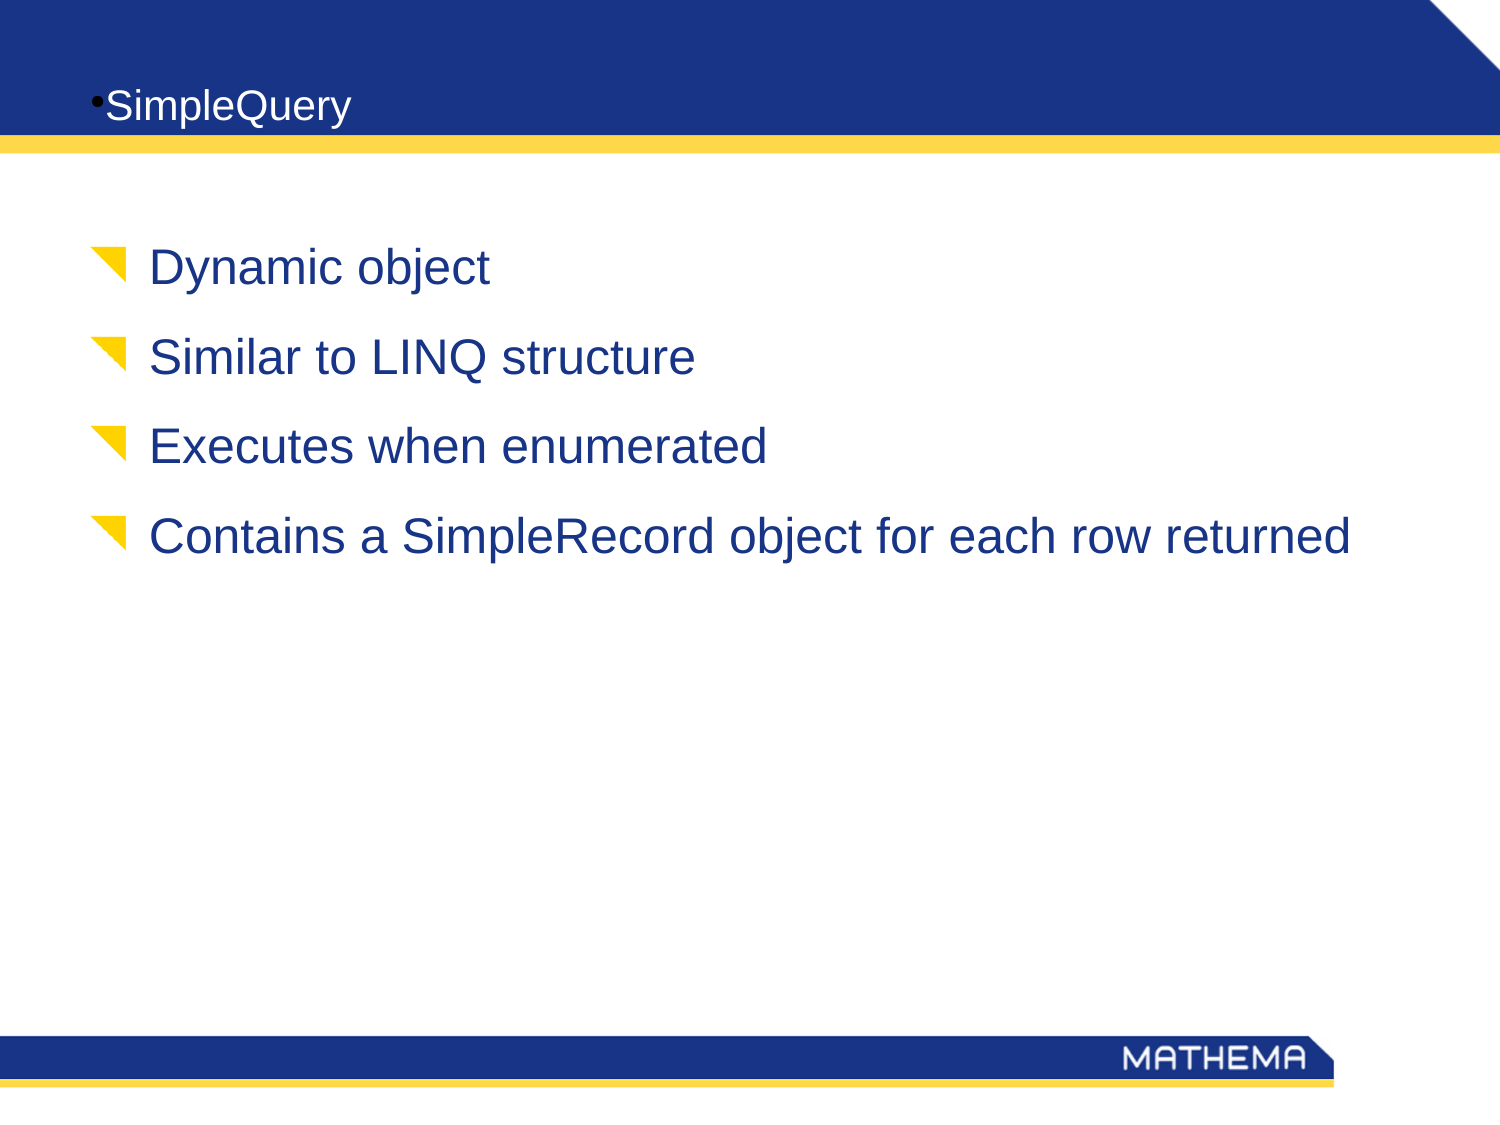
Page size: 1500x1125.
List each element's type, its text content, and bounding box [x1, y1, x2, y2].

list Dynamic object Similar to LINQ structure Executes when enumerated Contains a SimpleRecord object for each row returned [75, 227, 1426, 970]
title SimpleQuery [75, 9, 1426, 198]
picture [0, 0, 1500, 1125]
